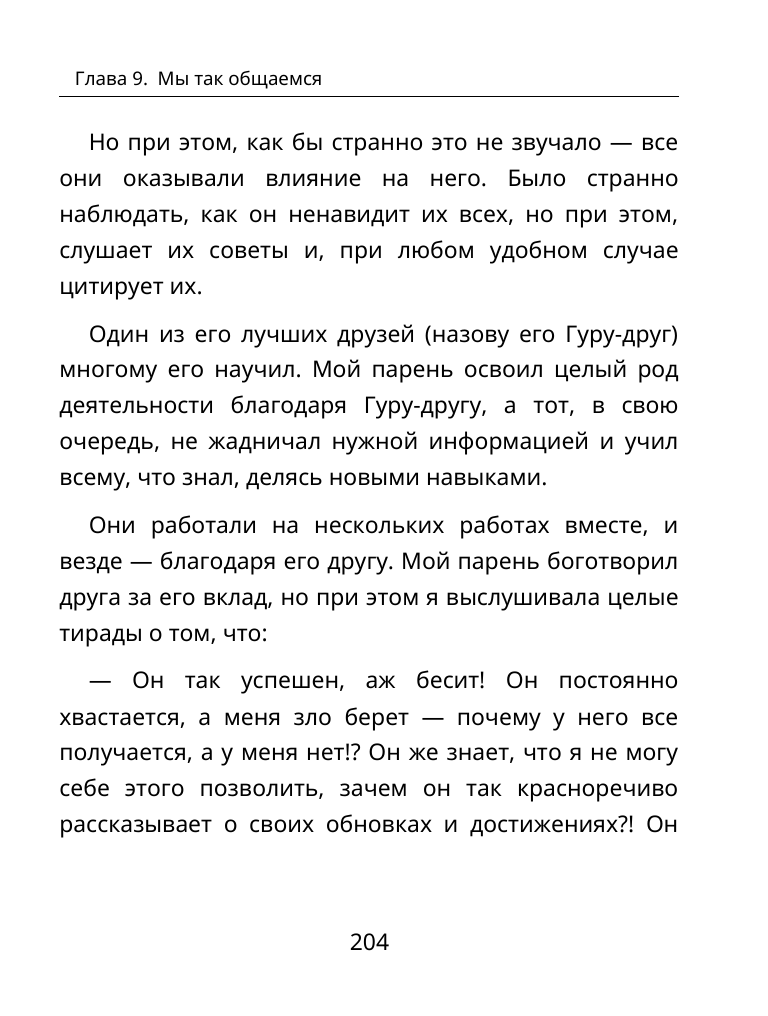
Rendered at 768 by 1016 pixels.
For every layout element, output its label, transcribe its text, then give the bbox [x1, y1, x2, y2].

text Один из его лучших друзей (назову его Гуру-друг) многому его научил. Мой парень освоил целый род деятельности благодаря Гуру-другу, а тот, в свою очередь, не жадничал нужной информацией и учил всему, что знал, делясь новыми навыками. [59, 317, 679, 492]
text Но при этом, как бы странно это не звучало — все они оказывали влияние на него. Было странно наблюдать, как он ненавидит их всех, но при этом, слушает их советы и, при любом удобном случае цитирует их. [59, 126, 679, 301]
text — Он так успешен, аж бесит! Он постоянно хвастается, а меня зло берет — почему у него все получается, а у меня нет!? Он же знает, что я не могу себе этого позволить, зачем он так красноречиво рассказывает о своих обновках и достижениях?! Он [59, 664, 679, 839]
text Они работали на нескольких работах вместе, и везде — благодаря его другу. Мой парень боготворил друга за его вклад, но при этом я выслушивала целые тирады о том, что: [59, 509, 679, 648]
